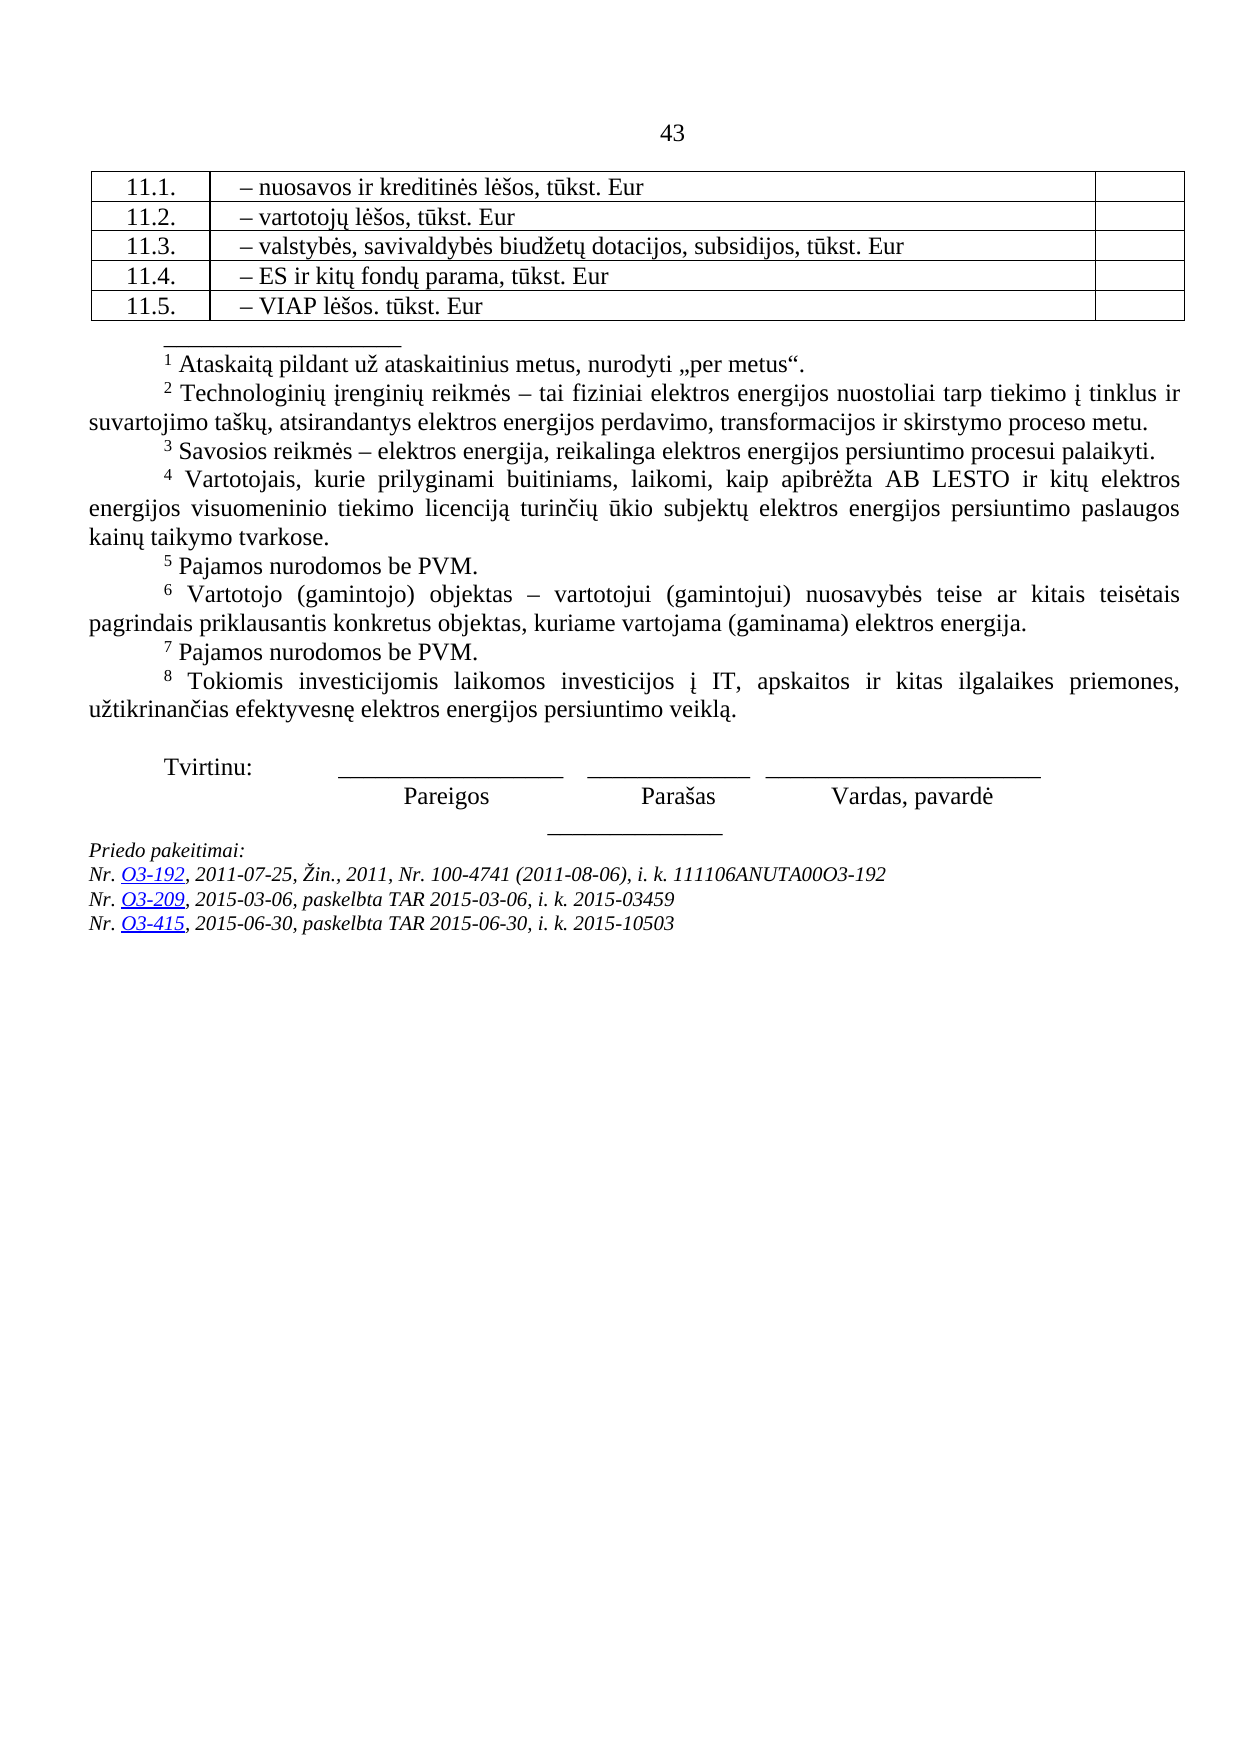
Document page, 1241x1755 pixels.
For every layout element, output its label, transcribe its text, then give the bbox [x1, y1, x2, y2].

text 1 Ataskaitą pildant už ataskaitinius metus, nurodyti „per metus“. [89, 349, 1181, 378]
table_cell 11.1. [92, 172, 209, 201]
table_cell [1096, 231, 1184, 260]
text 3 Savosios reikmės – elektros energija, reikalinga elektros energijos persiuntimo procesui palaikyti. [89, 436, 1181, 464]
text ______________ [89, 809, 1181, 838]
text 5 Pajamos nurodomos be PVM. [89, 551, 1181, 579]
text 6 Vartotojo (gamintojo) objektas – vartotojui (gamintojui) nuosavybės teise ar kitais teisėtais pagrindais priklausantis konkretus objektas, kuriame vartojama (gaminama) elektros energija. [89, 579, 1181, 637]
table_cell – valstybės, savivaldybės biudžetų dotacijos, subsidijos, tūkst. Eur [211, 231, 1095, 260]
table_cell [1096, 172, 1184, 201]
text ___________________ [89, 321, 1181, 349]
text 2 Technologinių įrenginių reikmės – tai fiziniai elektros energijos nuostoliai tarp tiekimo į tinklus ir suvartojimo taškų, atsirandantys elektros energijos perdavimo, transformacijos ir skirstymo proceso metu. [89, 378, 1181, 436]
table_cell 11.2. [92, 202, 209, 230]
text Nr. O3-209, 2015-03-06, paskelbta TAR 2015-03-06, i. k. 2015-03459 [89, 886, 1181, 911]
table_cell – ES ir kitų fondų parama, tūkst. Eur [211, 261, 1095, 290]
text 8 Tokiomis investicijomis laikomos investicijos į IT, apskaitos ir kitas ilgalaikes priemones, užtikrinančias efektyvesnę elektros energijos persiuntimo veiklą. [89, 666, 1181, 723]
text Priedo pakeitimai: [89, 838, 1181, 862]
table_cell [1096, 202, 1184, 230]
text Nr. O3-192, 2011-07-25, Žin., 2011, Nr. 100-4741 (2011-08-06), i. k. 111106ANUTA00O3-192 [89, 862, 1181, 886]
text 7 Pajamos nurodomos be PVM. [89, 637, 1181, 666]
table_cell 11.4. [92, 261, 209, 290]
table_cell – nuosavos ir kreditinės lėšos, tūkst. Eur [211, 172, 1095, 201]
table_cell [1096, 261, 1184, 290]
table_cell – vartotojų lėšos, tūkst. Eur [211, 202, 1095, 230]
text Nr. O3-415, 2015-06-30, paskelbta TAR 2015-06-30, i. k. 2015-10503 [89, 911, 1181, 934]
text Pareigos Parašas Vardas, pavardė [89, 781, 1181, 809]
text Tvirtinu: __________________ _____________ ______________________ [89, 752, 1181, 781]
table_cell [1096, 291, 1184, 320]
table_cell 11.3. [92, 231, 209, 260]
table_cell – VIAP lėšos. tūkst. Eur [211, 291, 1095, 320]
table_cell 11.5. [92, 291, 209, 320]
text 4 Vartotojais, kurie prilyginami buitiniams, laikomi, kaip apibrėžta AB LESTO ir kitų elektros energijos visuomeninio tiekimo licenciją turinčių ūkio subjektų elektros energijos persiuntimo paslaugos kainų taikymo tvarkose. [89, 464, 1181, 551]
